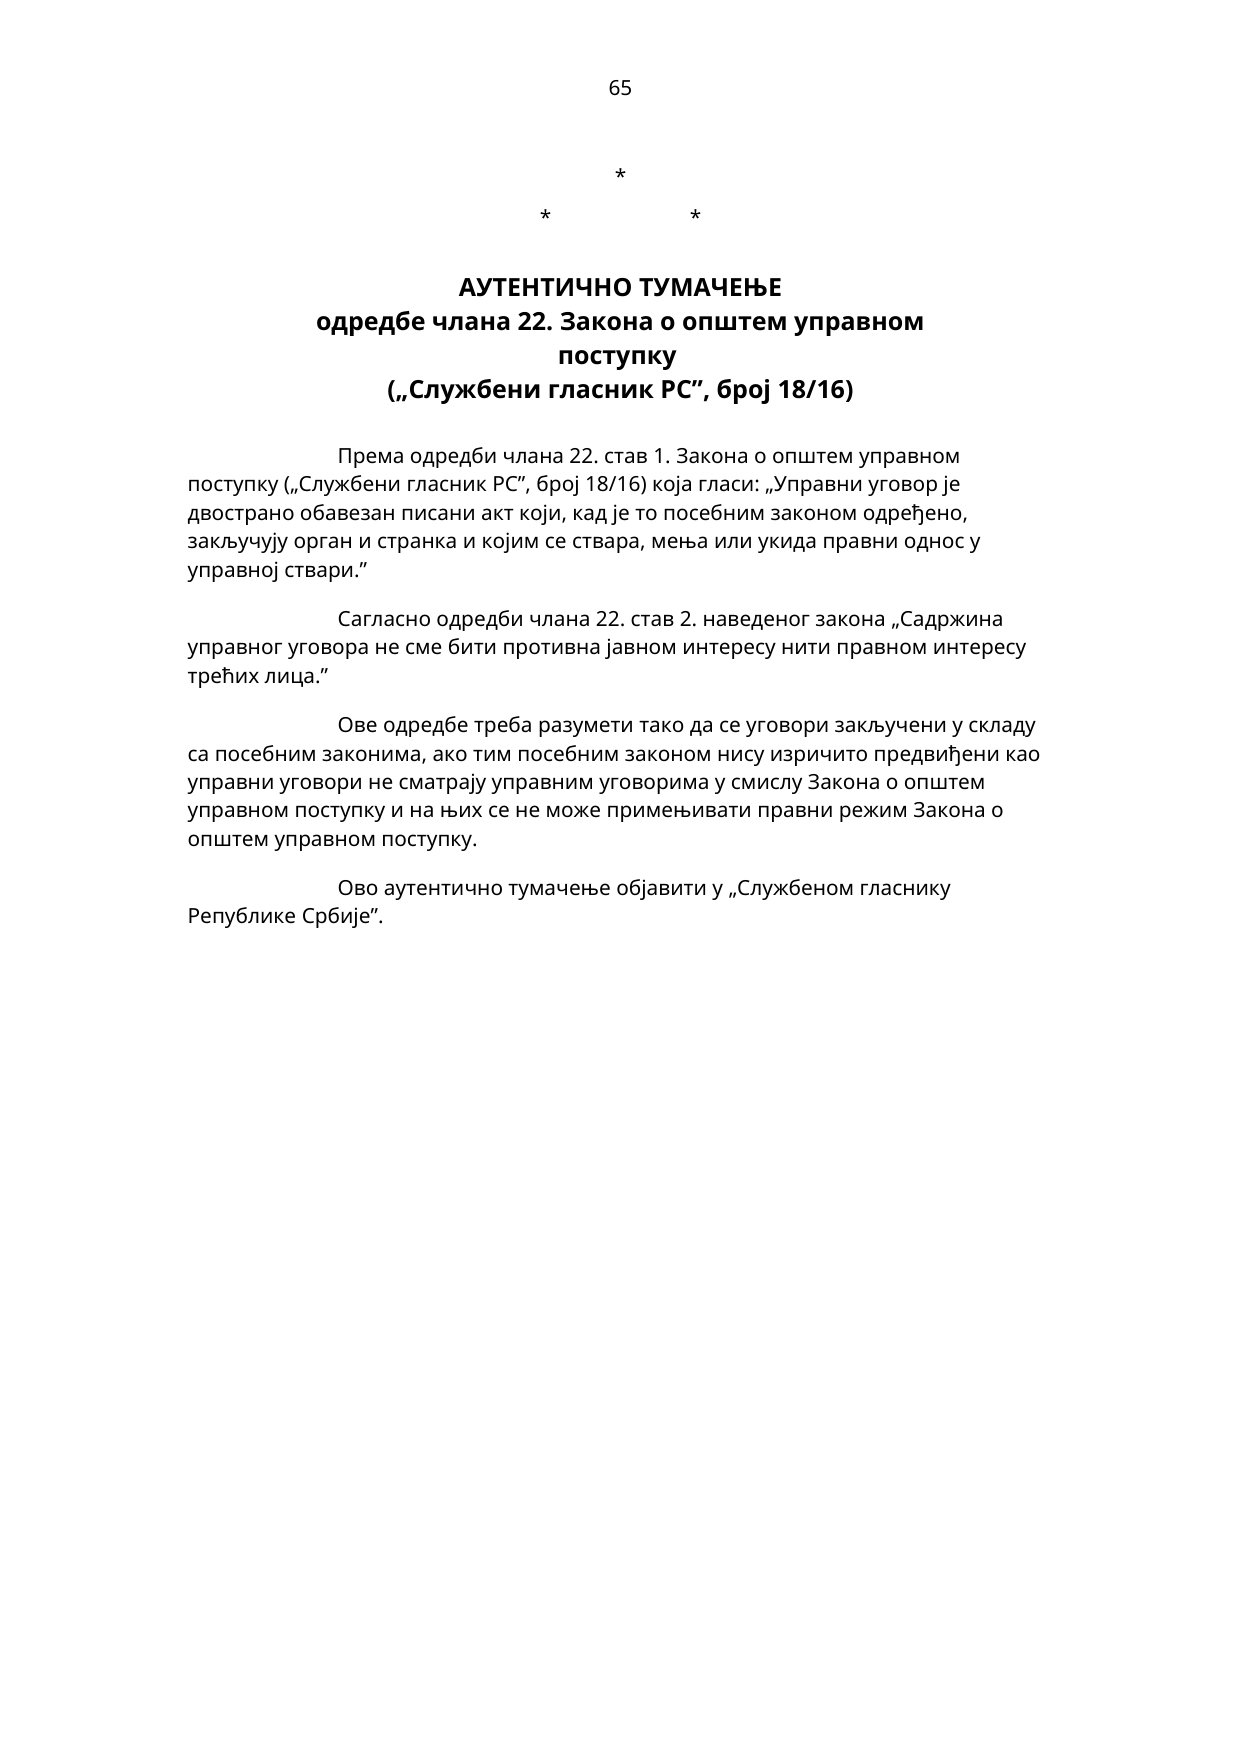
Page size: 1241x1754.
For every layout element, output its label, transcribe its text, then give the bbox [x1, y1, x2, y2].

text * [187, 162, 1053, 191]
text АУТЕНТИЧНО ТУМАЧЕЊE [187, 269, 1053, 303]
text одредбе члана 22. Закона о општем управном поступку („Службени гласник РС”, број 18/16) [262, 303, 978, 406]
text Према одредби члана 22. став 1. Закона о општем управном поступку („Службени гласник РС”, број 18/16) која гласи: „Управни уговор је двострано обавезан писани акт који, кад је то посебним законом одређено, закључују орган и странка и којим се ствара, мења или укида правни однос у управној ствари.” [187, 441, 1053, 583]
text Ово аутентично тумачење објавити у „Службеном гласнику Републике Србије”. [187, 873, 1053, 930]
text Сагласно одредби члана 22. став 2. наведеног закона „Садржина управног уговора не сме бити противна јавном интересу нити правном интересу трећих лица.” [187, 604, 1053, 689]
text Ове одредбе треба разумети тако да се уговори закључени у складу са посебним законима, ако тим посебним законом нису изричито предвиђени као управни уговори не сматрају управним уговорима у смислу Закона о општем управном поступку и на њих се не може примењивати правни режим Закона о општем управном поступку. [187, 710, 1053, 852]
text * * [187, 203, 1053, 232]
